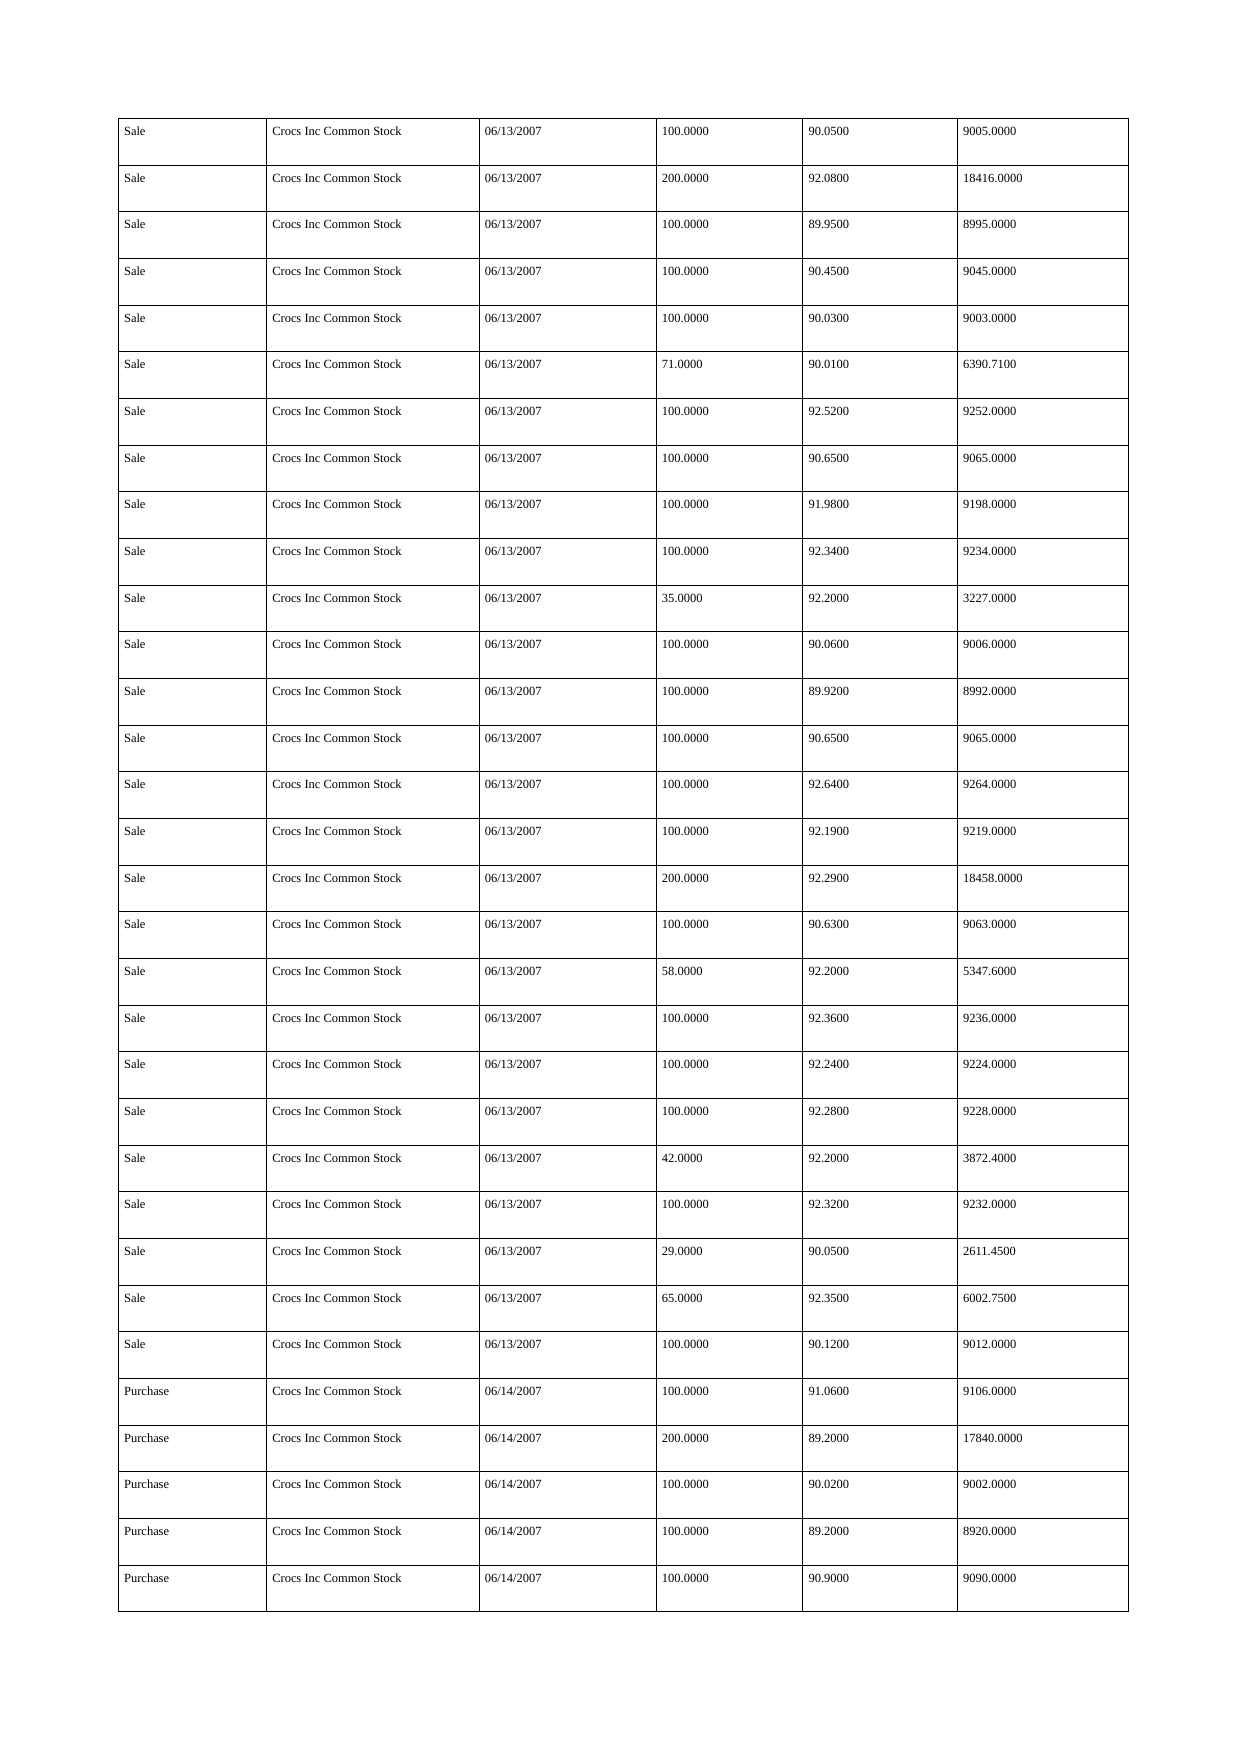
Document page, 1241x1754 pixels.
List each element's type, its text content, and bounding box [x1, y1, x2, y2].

table_cell Purchase [119, 1426, 266, 1471]
table_cell 06/13/2007 [480, 446, 656, 491]
table_cell 9012.0000 [958, 1332, 1128, 1378]
table_cell 9003.0000 [958, 306, 1128, 351]
table_cell Sale [119, 866, 266, 911]
table_cell 06/14/2007 [480, 1472, 656, 1518]
table_cell 06/14/2007 [480, 1566, 656, 1611]
table_cell 8992.0000 [958, 679, 1128, 725]
table_cell Crocs Inc Common Stock [267, 1052, 479, 1098]
table_cell 100.0000 [657, 1566, 802, 1611]
table_cell Crocs Inc Common Stock [267, 166, 479, 211]
table_cell 90.6500 [803, 446, 957, 491]
table_cell 9065.0000 [958, 446, 1128, 491]
table_cell 200.0000 [657, 866, 802, 911]
table_cell 58.0000 [657, 959, 802, 1005]
table_cell 100.0000 [657, 1052, 802, 1098]
table_cell Sale [119, 1146, 266, 1191]
table_cell Sale [119, 632, 266, 678]
table_cell Crocs Inc Common Stock [267, 679, 479, 725]
table_cell 100.0000 [657, 1192, 802, 1238]
table_cell Crocs Inc Common Stock [267, 586, 479, 631]
table_cell 92.2900 [803, 866, 957, 911]
table_cell 71.0000 [657, 352, 802, 398]
table_cell Crocs Inc Common Stock [267, 399, 479, 445]
table_cell 100.0000 [657, 1332, 802, 1378]
table_cell 92.3200 [803, 1192, 957, 1238]
table_cell Sale [119, 679, 266, 725]
table_cell Crocs Inc Common Stock [267, 1239, 479, 1285]
table_cell 3872.4000 [958, 1146, 1128, 1191]
table_cell 9065.0000 [958, 726, 1128, 771]
table_cell Sale [119, 819, 266, 865]
table_cell 06/13/2007 [480, 352, 656, 398]
table_cell Crocs Inc Common Stock [267, 1332, 479, 1378]
table_cell Sale [119, 772, 266, 818]
table_cell 200.0000 [657, 166, 802, 211]
table_cell 8920.0000 [958, 1519, 1128, 1565]
table_cell 92.2000 [803, 959, 957, 1005]
table_cell Crocs Inc Common Stock [267, 1379, 479, 1425]
table_cell Crocs Inc Common Stock [267, 352, 479, 398]
table_cell 100.0000 [657, 1472, 802, 1518]
table_cell Crocs Inc Common Stock [267, 446, 479, 491]
table_cell 100.0000 [657, 819, 802, 865]
table_cell 06/13/2007 [480, 726, 656, 771]
table_cell 9006.0000 [958, 632, 1128, 678]
table_cell 90.0300 [803, 306, 957, 351]
table_cell 6390.7100 [958, 352, 1128, 398]
table_cell 9228.0000 [958, 1099, 1128, 1145]
table_cell 29.0000 [657, 1239, 802, 1285]
table_cell 06/13/2007 [480, 306, 656, 351]
table_cell 100.0000 [657, 1379, 802, 1425]
table_cell 91.9800 [803, 492, 957, 538]
table_cell 9236.0000 [958, 1006, 1128, 1051]
table_cell 17840.0000 [958, 1426, 1128, 1471]
table_cell 90.9000 [803, 1566, 957, 1611]
table_cell 06/14/2007 [480, 1519, 656, 1565]
table_cell 06/13/2007 [480, 1332, 656, 1378]
table_cell Crocs Inc Common Stock [267, 1472, 479, 1518]
table_cell 92.2800 [803, 1099, 957, 1145]
table_cell 9090.0000 [958, 1566, 1128, 1611]
table_cell 06/13/2007 [480, 1192, 656, 1238]
table_cell 06/13/2007 [480, 1052, 656, 1098]
table_cell Crocs Inc Common Stock [267, 119, 479, 165]
table_cell 100.0000 [657, 446, 802, 491]
table_cell 06/13/2007 [480, 1099, 656, 1145]
table_cell Sale [119, 306, 266, 351]
table_cell 06/13/2007 [480, 119, 656, 165]
table_cell 9224.0000 [958, 1052, 1128, 1098]
table_cell 2611.4500 [958, 1239, 1128, 1285]
table_cell 9234.0000 [958, 539, 1128, 585]
table_cell Purchase [119, 1566, 266, 1611]
table_cell 06/13/2007 [480, 1286, 656, 1331]
table_cell 8995.0000 [958, 212, 1128, 258]
table_cell 65.0000 [657, 1286, 802, 1331]
table_cell 9005.0000 [958, 119, 1128, 165]
table_cell Sale [119, 446, 266, 491]
table_cell Sale [119, 912, 266, 958]
table_cell Sale [119, 1052, 266, 1098]
table_cell 9198.0000 [958, 492, 1128, 538]
table_cell 92.3500 [803, 1286, 957, 1331]
table_cell Sale [119, 166, 266, 211]
table_cell 06/13/2007 [480, 819, 656, 865]
table_cell 18416.0000 [958, 166, 1128, 211]
table_cell Sale [119, 1239, 266, 1285]
table_cell Crocs Inc Common Stock [267, 1006, 479, 1051]
table_cell 100.0000 [657, 306, 802, 351]
table_cell 100.0000 [657, 212, 802, 258]
table_cell 90.4500 [803, 259, 957, 305]
table_cell 91.0600 [803, 1379, 957, 1425]
table_cell Sale [119, 492, 266, 538]
table_cell Crocs Inc Common Stock [267, 492, 479, 538]
table_cell 92.3600 [803, 1006, 957, 1051]
table_cell 18458.0000 [958, 866, 1128, 911]
table_cell 92.0800 [803, 166, 957, 211]
table_cell 06/13/2007 [480, 166, 656, 211]
table_cell Crocs Inc Common Stock [267, 866, 479, 911]
table_cell 100.0000 [657, 119, 802, 165]
table_cell 9045.0000 [958, 259, 1128, 305]
table_cell 90.0500 [803, 1239, 957, 1285]
table_cell 100.0000 [657, 679, 802, 725]
table_cell 3227.0000 [958, 586, 1128, 631]
table_cell Sale [119, 586, 266, 631]
table_cell 100.0000 [657, 632, 802, 678]
table_cell Crocs Inc Common Stock [267, 1099, 479, 1145]
table_cell 06/14/2007 [480, 1379, 656, 1425]
table_cell Crocs Inc Common Stock [267, 1192, 479, 1238]
table_cell 9252.0000 [958, 399, 1128, 445]
table_cell 92.3400 [803, 539, 957, 585]
table_cell Sale [119, 539, 266, 585]
table_cell 100.0000 [657, 1006, 802, 1051]
table_cell 90.0500 [803, 119, 957, 165]
table_cell 9219.0000 [958, 819, 1128, 865]
table_cell 100.0000 [657, 539, 802, 585]
table_cell 100.0000 [657, 399, 802, 445]
table_cell Sale [119, 1192, 266, 1238]
table_cell Sale [119, 959, 266, 1005]
table_cell 89.9200 [803, 679, 957, 725]
table_cell Crocs Inc Common Stock [267, 772, 479, 818]
table_cell 100.0000 [657, 1099, 802, 1145]
table_cell Sale [119, 212, 266, 258]
table_cell 06/13/2007 [480, 912, 656, 958]
table_cell Sale [119, 352, 266, 398]
table_cell Crocs Inc Common Stock [267, 1146, 479, 1191]
table_cell 100.0000 [657, 492, 802, 538]
table_cell 06/14/2007 [480, 1426, 656, 1471]
table_cell 90.0100 [803, 352, 957, 398]
table_cell 35.0000 [657, 586, 802, 631]
table_cell 92.2400 [803, 1052, 957, 1098]
table_cell Crocs Inc Common Stock [267, 959, 479, 1005]
table_cell Purchase [119, 1472, 266, 1518]
table_cell 100.0000 [657, 1519, 802, 1565]
table_cell 90.1200 [803, 1332, 957, 1378]
table_cell Sale [119, 399, 266, 445]
table_cell 90.6500 [803, 726, 957, 771]
table_cell 100.0000 [657, 259, 802, 305]
table_cell 9106.0000 [958, 1379, 1128, 1425]
table_cell 9002.0000 [958, 1472, 1128, 1518]
table_cell 100.0000 [657, 912, 802, 958]
table_cell Crocs Inc Common Stock [267, 726, 479, 771]
table_cell Sale [119, 1099, 266, 1145]
table_cell 06/13/2007 [480, 1146, 656, 1191]
table_cell 06/13/2007 [480, 586, 656, 631]
table_cell 06/13/2007 [480, 679, 656, 725]
table_cell 06/13/2007 [480, 1239, 656, 1285]
table_cell 6002.7500 [958, 1286, 1128, 1331]
table_cell 100.0000 [657, 772, 802, 818]
table_cell 06/13/2007 [480, 1006, 656, 1051]
table_cell 90.0200 [803, 1472, 957, 1518]
table_cell 06/13/2007 [480, 492, 656, 538]
table_cell Purchase [119, 1519, 266, 1565]
table_cell 9063.0000 [958, 912, 1128, 958]
table_cell 89.2000 [803, 1519, 957, 1565]
table_cell 92.6400 [803, 772, 957, 818]
table_cell Sale [119, 726, 266, 771]
table_cell 06/13/2007 [480, 399, 656, 445]
table_cell 9264.0000 [958, 772, 1128, 818]
table_cell 100.0000 [657, 726, 802, 771]
table_cell 06/13/2007 [480, 212, 656, 258]
table_cell 92.1900 [803, 819, 957, 865]
table_cell Crocs Inc Common Stock [267, 259, 479, 305]
table_cell 06/13/2007 [480, 259, 656, 305]
table_cell Sale [119, 119, 266, 165]
table_cell Crocs Inc Common Stock [267, 212, 479, 258]
table_cell Crocs Inc Common Stock [267, 1566, 479, 1611]
table_cell 89.9500 [803, 212, 957, 258]
table_cell 92.2000 [803, 1146, 957, 1191]
table_cell Crocs Inc Common Stock [267, 1519, 479, 1565]
table_cell 90.0600 [803, 632, 957, 678]
table_cell Crocs Inc Common Stock [267, 819, 479, 865]
table_cell Purchase [119, 1379, 266, 1425]
table_cell 06/13/2007 [480, 866, 656, 911]
table_cell Crocs Inc Common Stock [267, 912, 479, 958]
table_cell Crocs Inc Common Stock [267, 1426, 479, 1471]
table_cell Sale [119, 1332, 266, 1378]
table_cell Sale [119, 1006, 266, 1051]
table_cell Crocs Inc Common Stock [267, 306, 479, 351]
table_cell 92.2000 [803, 586, 957, 631]
table_cell 5347.6000 [958, 959, 1128, 1005]
table_cell 06/13/2007 [480, 632, 656, 678]
table_cell Crocs Inc Common Stock [267, 539, 479, 585]
table_cell 200.0000 [657, 1426, 802, 1471]
table_cell 06/13/2007 [480, 772, 656, 818]
table_cell 42.0000 [657, 1146, 802, 1191]
table_cell 9232.0000 [958, 1192, 1128, 1238]
table_cell Sale [119, 259, 266, 305]
table_cell Crocs Inc Common Stock [267, 632, 479, 678]
table_cell 06/13/2007 [480, 539, 656, 585]
table_cell 06/13/2007 [480, 959, 656, 1005]
table_cell 92.5200 [803, 399, 957, 445]
table_cell Crocs Inc Common Stock [267, 1286, 479, 1331]
table_cell Sale [119, 1286, 266, 1331]
table_cell 90.6300 [803, 912, 957, 958]
table_cell 89.2000 [803, 1426, 957, 1471]
